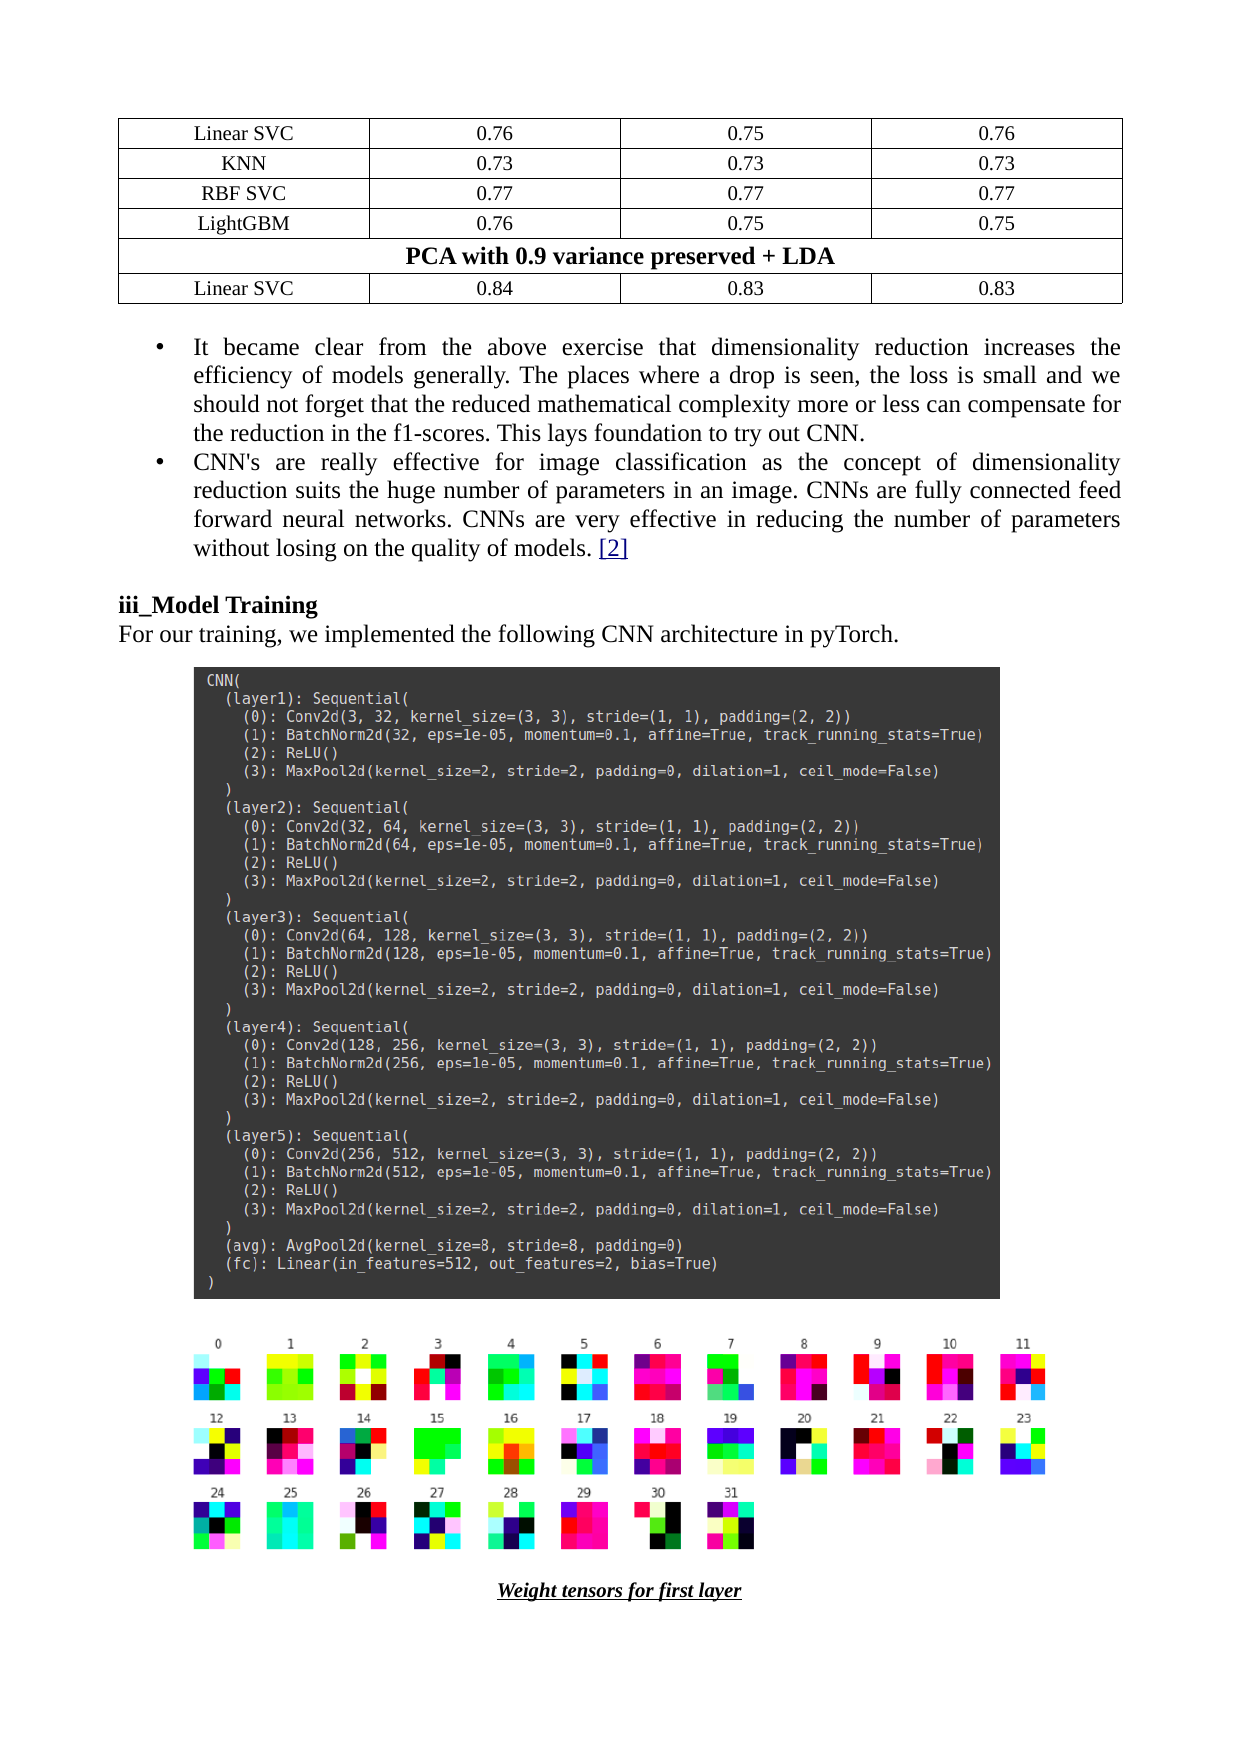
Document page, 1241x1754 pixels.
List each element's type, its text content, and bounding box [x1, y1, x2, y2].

table_cell 0.73 [370, 149, 620, 178]
table_cell KNN [119, 149, 369, 178]
text For our training, we implemented the following CNN architecture in pyTorch. [118, 619, 1122, 648]
table_cell 0.73 [621, 149, 871, 178]
list It became clear from the above exercise that dimensionality reduction increases the efficiency of models generally. The places where a drop is seen, the loss is small and we should not forget that the reduced mathematical complexity more or less can compensate for the reduction in the f1-scores. This lays foundation to try out CNN. [156, 332, 1122, 447]
table_cell 0.77 [370, 179, 620, 208]
table_cell 0.75 [621, 209, 871, 238]
picture [193, 667, 1000, 1299]
table_cell 0.84 [370, 274, 620, 303]
table_cell 0.76 [872, 119, 1122, 148]
table_cell 0.77 [621, 179, 871, 208]
table_cell 0.76 [370, 209, 620, 238]
table_cell PCA with 0.9 variance preserved + LDA [119, 239, 1122, 273]
table_cell 0.83 [872, 274, 1122, 303]
table_cell LightGBM [119, 209, 369, 238]
table_cell Linear SVC [119, 274, 369, 303]
picture [188, 1335, 1046, 1550]
table_cell 0.77 [872, 179, 1122, 208]
table_cell Linear SVC [119, 119, 369, 148]
list CNN's are really effective for image classification as the concept of dimensionality reduction suits the huge number of parameters in an image. CNNs are fully connected feed forward neural networks. CNNs are very effective in reducing the number of parameters without losing on the quality of models. [2] [156, 447, 1122, 562]
table_cell 0.76 [370, 119, 620, 148]
table_cell 0.73 [872, 149, 1122, 178]
table_cell 0.75 [872, 209, 1122, 238]
table_cell RBF SVC [119, 179, 369, 208]
text iii_Model Training [118, 590, 1122, 619]
table_cell 0.83 [621, 274, 871, 303]
table_cell 0.75 [621, 119, 871, 148]
text Weight tensors for first layer [118, 1578, 1122, 1602]
